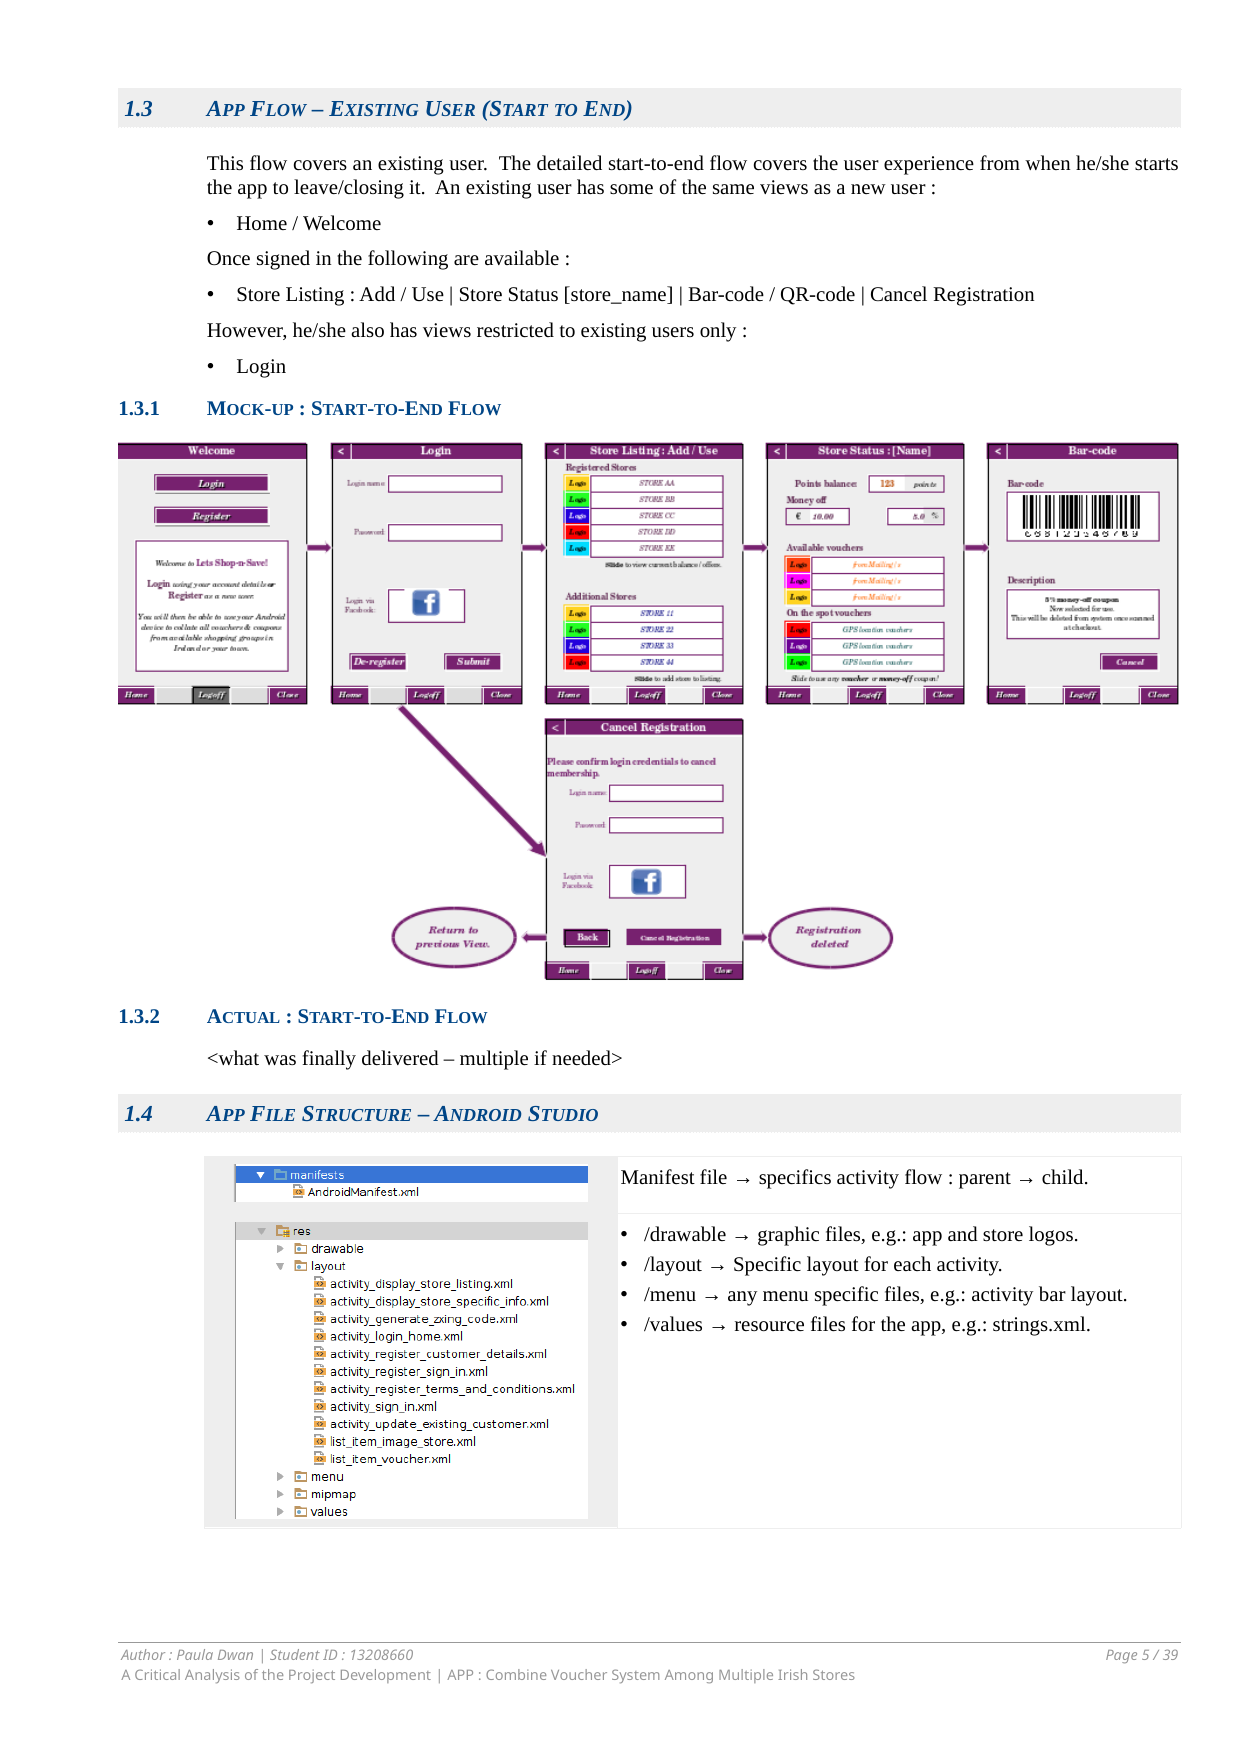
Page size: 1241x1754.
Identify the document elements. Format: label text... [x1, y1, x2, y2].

text This flow covers an existing user. The detailed start-to-end flow covers the user experience from when he/she starts the app to leave/closing it. An existing user has some of the same views as a new user : [207, 151, 1181, 199]
text However, he/she also has views restricted to existing users only : [207, 318, 1181, 342]
table_cell /drawable → graphic files, e.g.: app and store logos. /layout → Specific layout for each activity. /menu → any menu specific files, e.g.: activity bar layout. /values → resource files for the app, e.g.: strings.xml. [618, 1214, 1181, 1527]
picture [233, 1222, 588, 1519]
list Store Listing : Add / Use | Store Status [store_name] | Bar-code / QR-code | Cancel Registration [207, 282, 1181, 306]
table_header [205, 1157, 617, 1213]
subtitle App File Structure – Android Studio [118, 1094, 1181, 1132]
table_cell [205, 1214, 617, 1527]
subtitle Actual : Start-to-End Flow [118, 1004, 1181, 1028]
picture [118, 437, 1182, 987]
table_header Manifest file → specifics activity flow : parent → child. [618, 1157, 1181, 1213]
subtitle Mock-up : Start-to-End Flow [118, 396, 1181, 420]
text ­<what was finally delivered – multiple if needed> [207, 1046, 1181, 1070]
subtitle App Flow – Existing User (Start to End) [118, 88, 1181, 127]
list Login [207, 354, 1181, 378]
list Home / Welcome [207, 211, 1181, 234]
picture [233, 1164, 588, 1202]
text Once signed in the following are available : [207, 246, 1181, 270]
